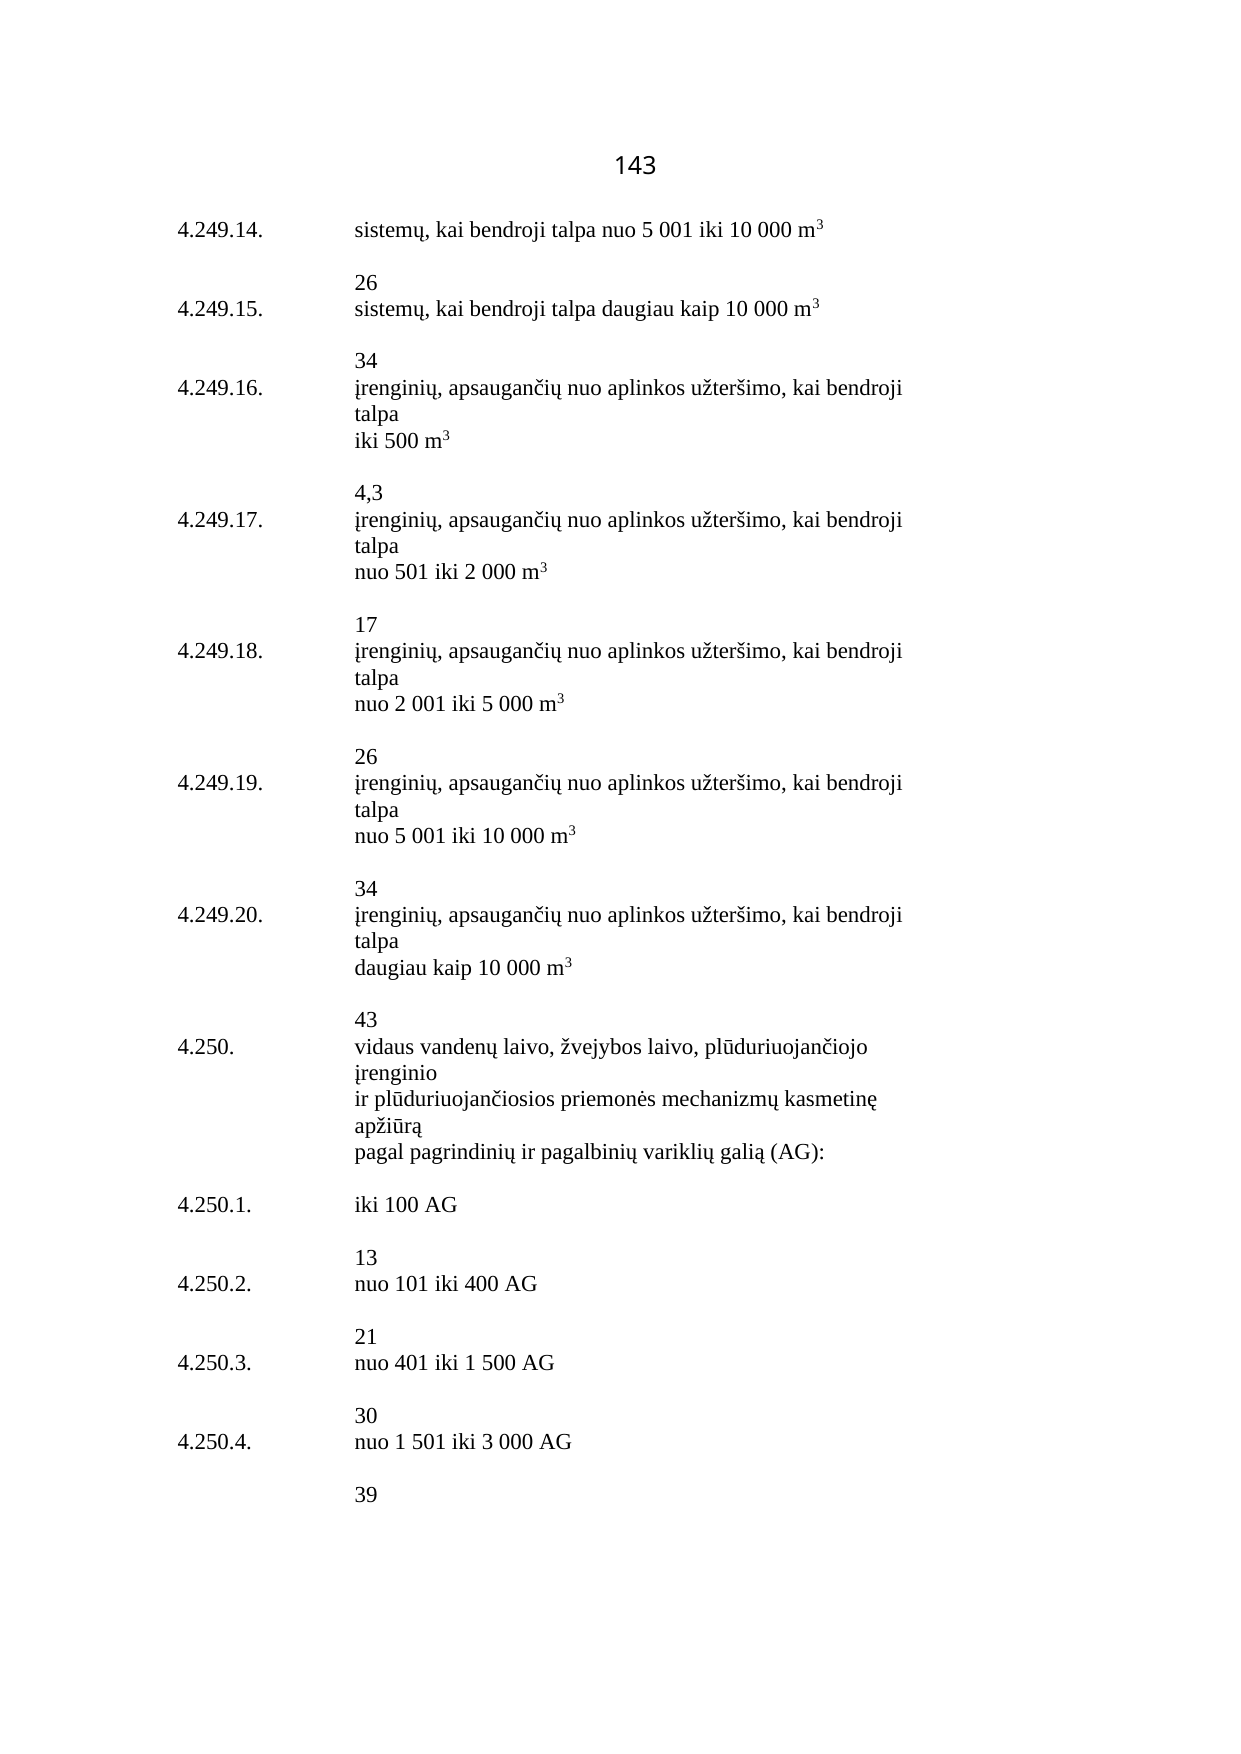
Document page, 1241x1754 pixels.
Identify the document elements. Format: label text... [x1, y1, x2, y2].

text pagal pagrindinių ir pagalbinių variklių galią (AG): [354, 1138, 945, 1191]
text nuo 2 001 iki 5 000 m3 26 [354, 690, 945, 769]
text 4.249.19. įrenginių, apsaugančių nuo aplinkos užteršimo, kai bendroji talpa [177, 769, 945, 822]
text 4.249.17. įrenginių, apsaugančių nuo aplinkos užteršimo, kai bendroji talpa [177, 506, 945, 558]
text 4.250.1. iki 100 AG 13 [177, 1191, 945, 1270]
text nuo 5 001 iki 10 000 m3 34 [354, 822, 945, 901]
text 4.249.18. įrenginių, apsaugančių nuo aplinkos užteršimo, kai bendroji talpa [177, 637, 945, 690]
text 4.250.3. nuo 401 iki 1 500 AG 30 [177, 1349, 945, 1428]
text 4.250.2. nuo 101 iki 400 AG 21 [177, 1270, 945, 1349]
text 4.250.4. nuo 1 501 iki 3 000 AG 39 [177, 1428, 945, 1507]
text 4.249.15. sistemų, kai bendroji talpa daugiau kaip 10 000 m3 34 [177, 295, 945, 374]
text 4.250. vidaus vandenų laivo, žvejybos laivo, plūduriuojančiojo įrenginio [177, 1033, 945, 1086]
text iki 500 m3 4,3 [354, 427, 945, 506]
text ir plūduriuojančiosios priemonės mechanizmų kasmetinę apžiūrą [354, 1086, 945, 1138]
text daugiau kaip 10 000 m3 43 [354, 954, 945, 1033]
text 4.249.20. įrenginių, apsaugančių nuo aplinkos užteršimo, kai bendroji talpa [177, 901, 945, 954]
text 4.249.14. sistemų, kai bendroji talpa nuo 5 001 iki 10 000 m3 26 [177, 216, 945, 295]
text 4.249.16. įrenginių, apsaugančių nuo aplinkos užteršimo, kai bendroji talpa [177, 374, 945, 427]
text nuo 501 iki 2 000 m3 17 [354, 558, 945, 637]
